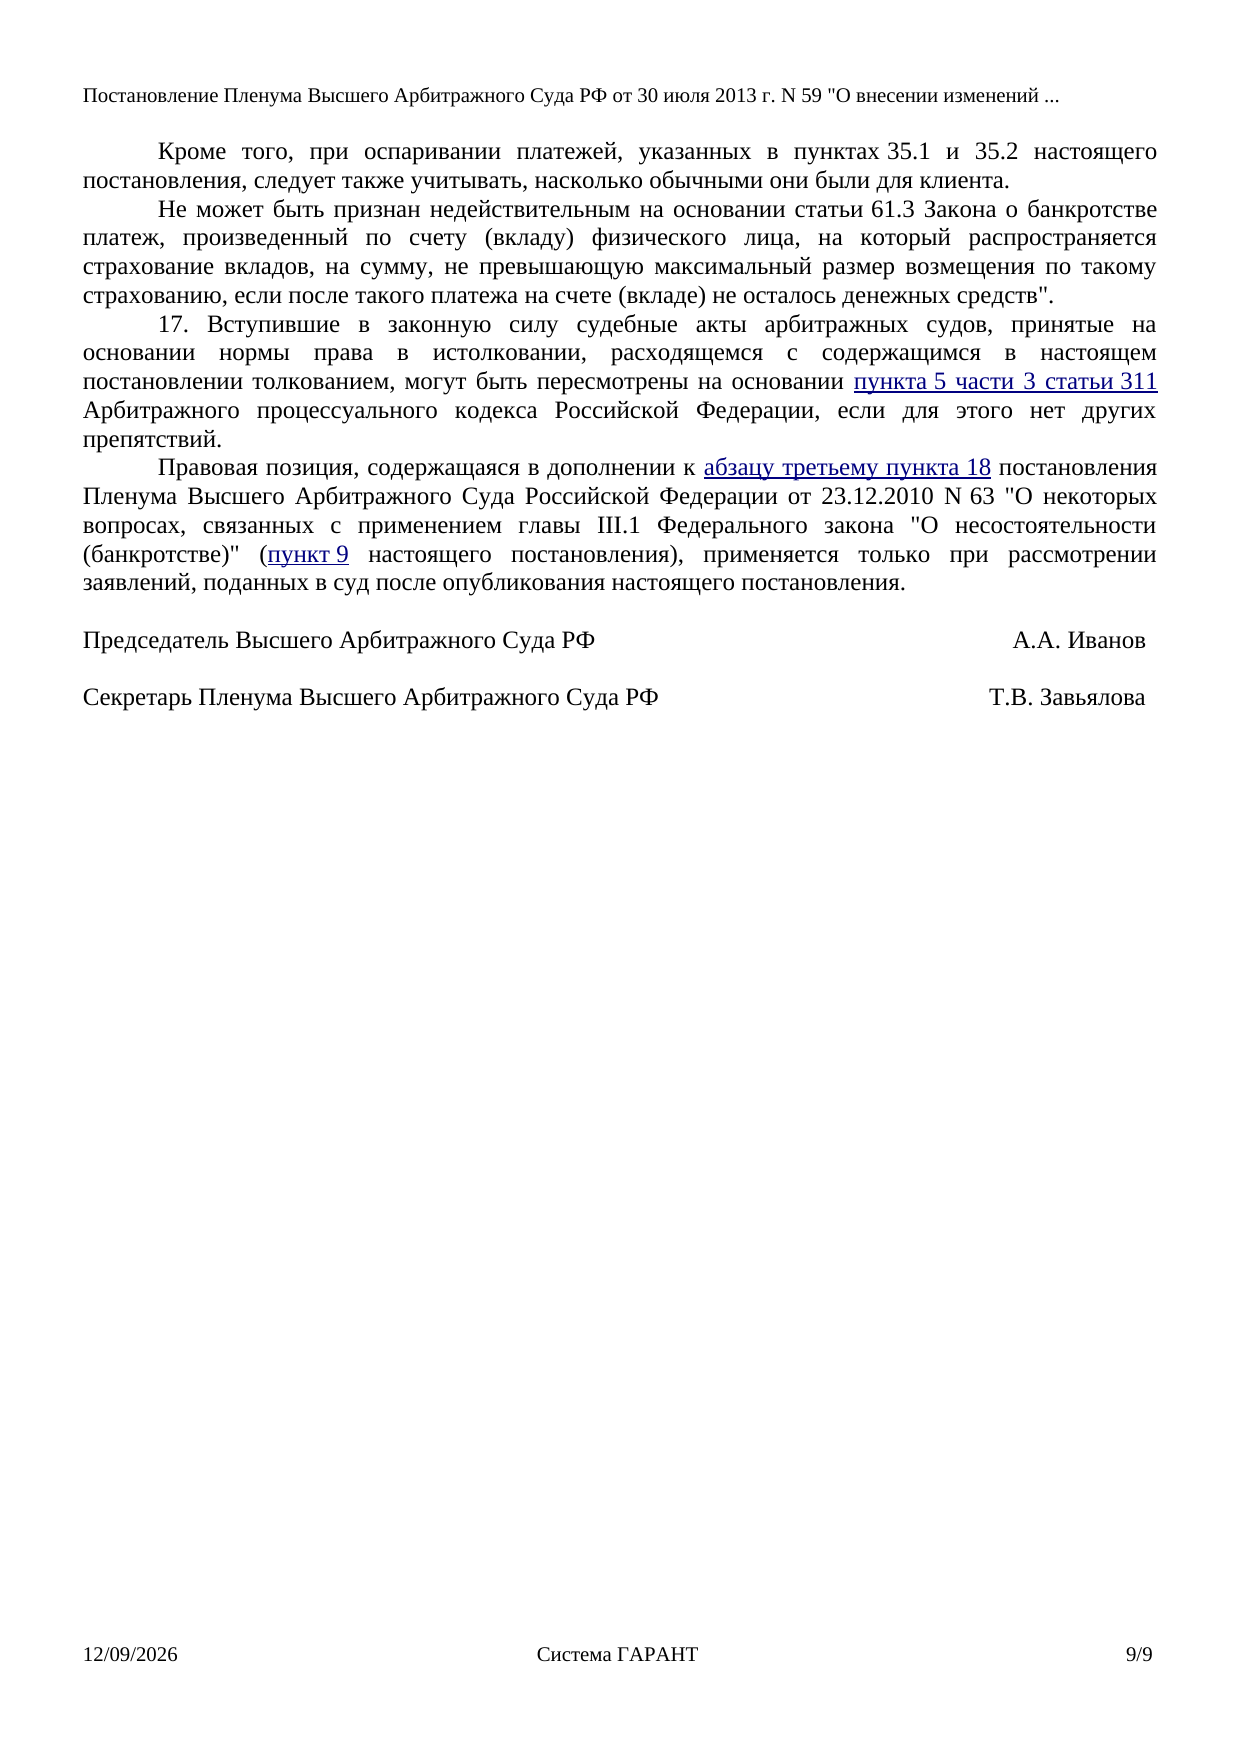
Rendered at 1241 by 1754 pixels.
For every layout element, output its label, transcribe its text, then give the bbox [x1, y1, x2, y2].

text Кроме того, при оспаривании платежей, указанных в пунктах 35.1 и 35.2 настоящего постановления, следует также учитывать, насколько обычными они были для клиента. [83, 136, 1157, 194]
table_header Председатель Высшего Арбитражного Суда РФ [83, 625, 791, 654]
text Правовая позиция, содержащаяся в дополнении к абзацу третьему пункта 18 постановления Пленума Высшего Арбитражного Суда Российской Федерации от 23.12.2010 N 63 "О некоторых вопросах, связанных с применением главы III.1 Федерального закона "О несостоятельности (банкротстве)" (пункт 9 настоящего постановления), применяется только при рассмотрении заявлений, поданных в суд после опубликования настоящего постановления. [83, 452, 1157, 596]
text 17. Вступившие в законную силу судебные акты арбитражных судов, принятые на основании нормы права в истолковании, расходящемся с содержащимся в настоящем постановлении толкованием, могут быть пересмотрены на основании пункта 5 части 3 статьи 311 Арбитражного процессуального кодекса Российской Федерации, если для этого нет других препятствий. [83, 309, 1157, 452]
table_header А.А. Иванов [791, 625, 1146, 654]
text Не может быть признан недействительным на основании статьи 61.3 Закона о банкротстве платеж, произведенный по счету (вкладу) физического лица, на который распространяется страхование вкладов, на сумму, не превышающую максимальный размер возмещения по такому страхованию, если после такого платежа на счете (вкладе) не осталось денежных средств". [83, 194, 1157, 309]
table_header Т.В. Завьялова [791, 683, 1146, 711]
table_header Секретарь Пленума Высшего Арбитражного Суда РФ [83, 683, 791, 711]
